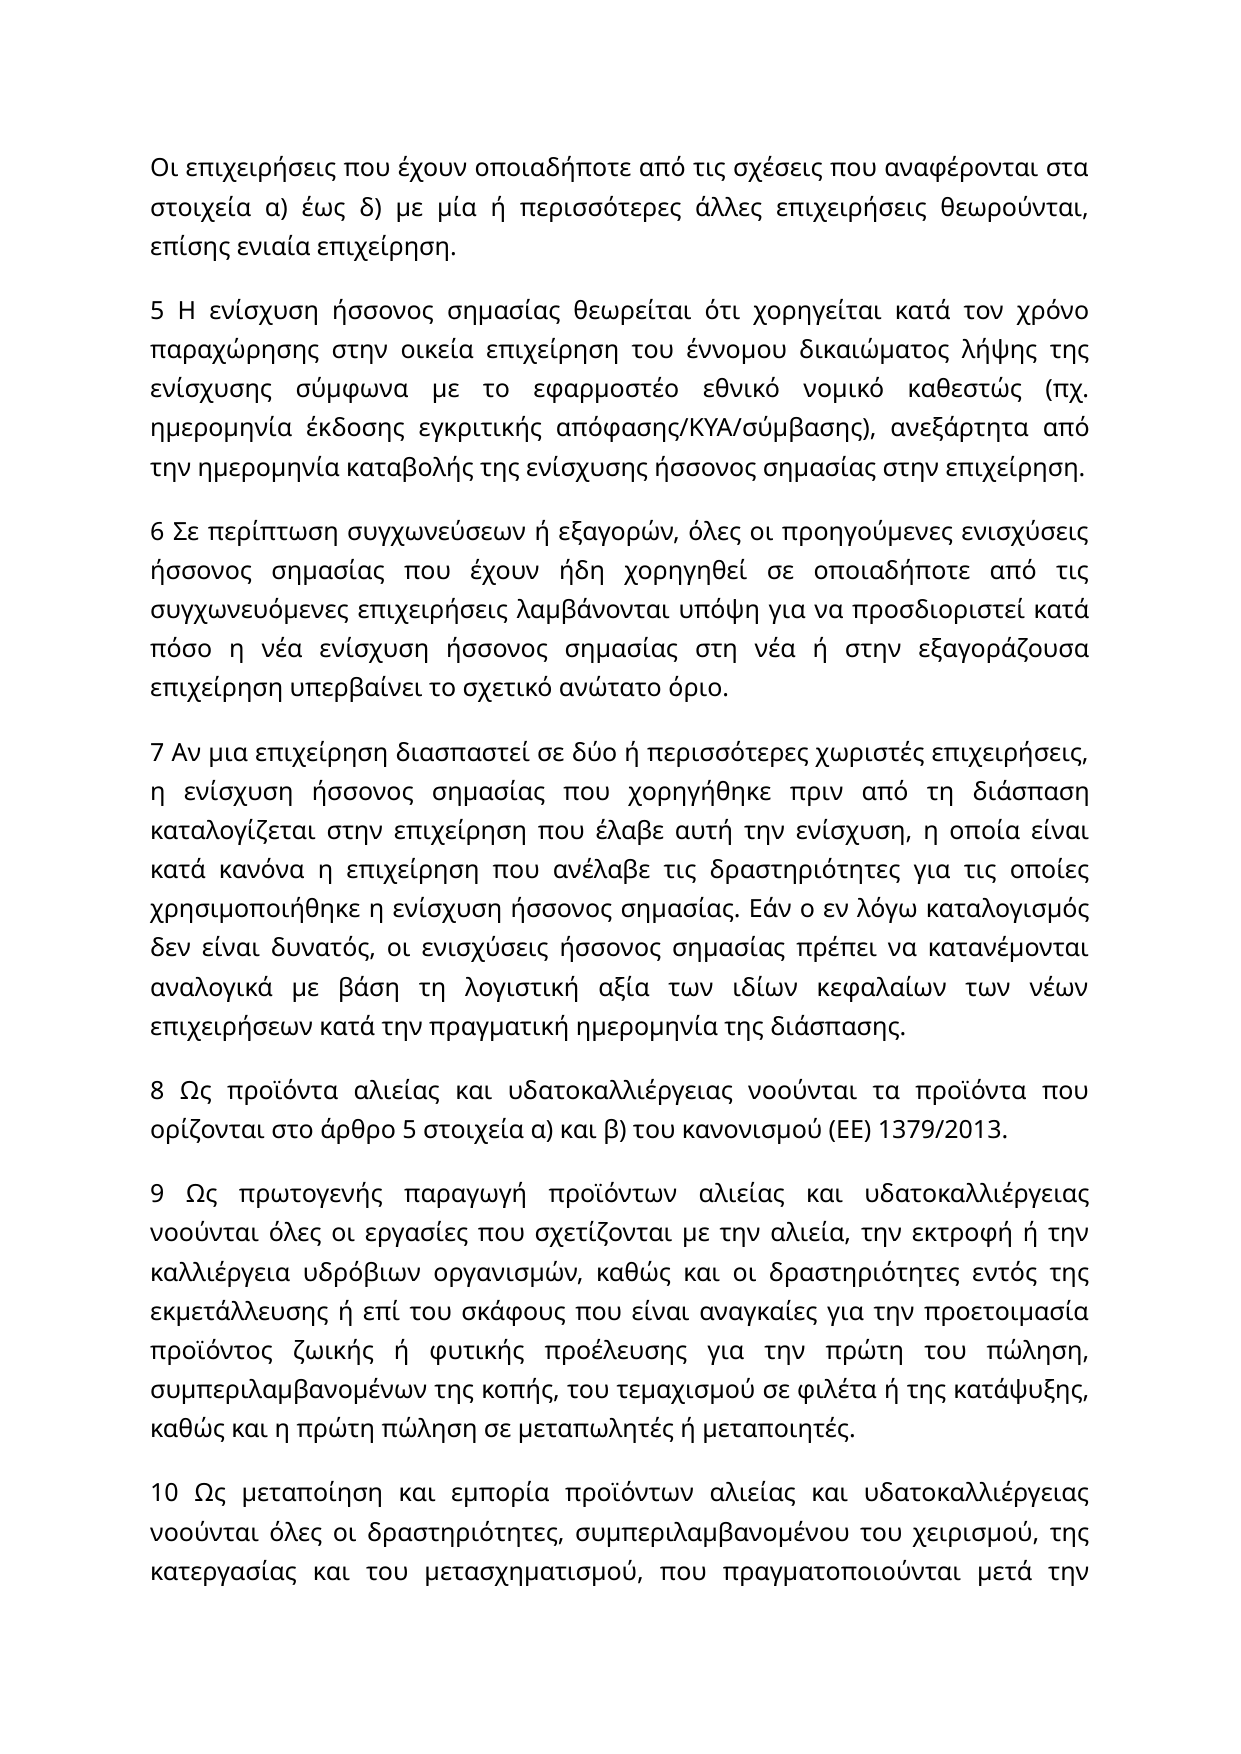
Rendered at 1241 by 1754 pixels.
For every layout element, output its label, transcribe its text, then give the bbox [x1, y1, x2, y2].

text 8 Ως προϊόντα αλιείας και υδατοκαλλιέργειας νοούνται τα προϊόντα που ορίζονται στο άρθρο 5 στοιχεία α) και β) του κανονισμού (ΕΕ) 1379/2013. [150, 1072, 1090, 1146]
text 6 Σε περίπτωση συγχωνεύσεων ή εξαγορών, όλες οι προηγούμενες ενισχύσεις ήσσονος σημασίας που έχουν ήδη χορηγηθεί σε οποιαδήποτε από τις συγχωνευόμενες επιχειρήσεις λαμβάνονται υπόψη για να προσδιοριστεί κατά πόσο η νέα ενίσχυση ήσσονος σημασίας στη νέα ή στην εξαγοράζουσα επιχείρηση υπερβαίνει το σχετικό ανώτατο όριο. [150, 513, 1090, 704]
text 5 Η ενίσχυση ήσσονος σημασίας θεωρείται ότι χορηγείται κατά τον χρόνο παραχώρησης στην οικεία επιχείρηση του έννομου δικαιώματος λήψης της ενίσχυσης σύμφωνα με το εφαρμοστέο εθνικό νομικό καθεστώς (πχ. ημερομηνία έκδοσης εγκριτικής απόφασης/ΚΥΑ/σύμβασης), ανεξάρτητα από την ημερομηνία καταβολής της ενίσχυσης ήσσονος σημασίας στην επιχείρηση. [150, 292, 1090, 483]
text 10 Ως μεταποίηση και εμπορία προϊόντων αλιείας και υδατοκαλλιέργειας νοούνται όλες οι δραστηριότητες, συμπεριλαμβανομένου του χειρισμού, της κατεργασίας και του μετασχηματισμού, που πραγματοποιούνται μετά την [150, 1475, 1090, 1587]
text Οι επιχειρήσεις που έχουν οποιαδήποτε από τις σχέσεις που αναφέρονται στα στοιχεία α) έως δ) με μία ή περισσότερες άλλες επιχειρήσεις θεωρούνται, επίσης ενιαία επιχείρηση. [150, 150, 1090, 262]
text 7 Αν μια επιχείρηση διασπαστεί σε δύο ή περισσότερες χωριστές επιχειρήσεις, η ενίσχυση ήσσονος σημασίας που χορηγήθηκε πριν από τη διάσπαση καταλογίζεται στην επιχείρηση που έλαβε αυτή την ενίσχυση, η οποία είναι κατά κανόνα η επιχείρηση που ανέλαβε τις δραστηριότητες για τις οποίες χρησιμοποιήθηκε η ενίσχυση ήσσονος σημασίας. Εάν ο εν λόγω καταλογισμός δεν είναι δυνατός, οι ενισχύσεις ήσσονος σημασίας πρέπει να κατανέμονται αναλογικά με βάση τη λογιστική αξία των ιδίων κεφαλαίων των νέων επιχειρήσεων κατά την πραγματική ημερομηνία της διάσπασης. [150, 734, 1090, 1042]
text 9 Ως πρωτογενής παραγωγή προϊόντων αλιείας και υδατοκαλλιέργειας νοούνται όλες οι εργασίες που σχετίζονται με την αλιεία, την εκτροφή ή την καλλιέργεια υδρόβιων οργανισμών, καθώς και οι δραστηριότητες εντός της εκμετάλλευσης ή επί του σκάφους που είναι αναγκαίες για την προετοιμασία προϊόντος ζωικής ή φυτικής προέλευσης για την πρώτη του πώληση, συμπεριλαμβανομένων της κοπής, του τεμαχισμού σε φιλέτα ή της κατάψυξης, καθώς και η πρώτη πώληση σε μεταπωλητές ή μεταποιητές. [150, 1176, 1090, 1445]
